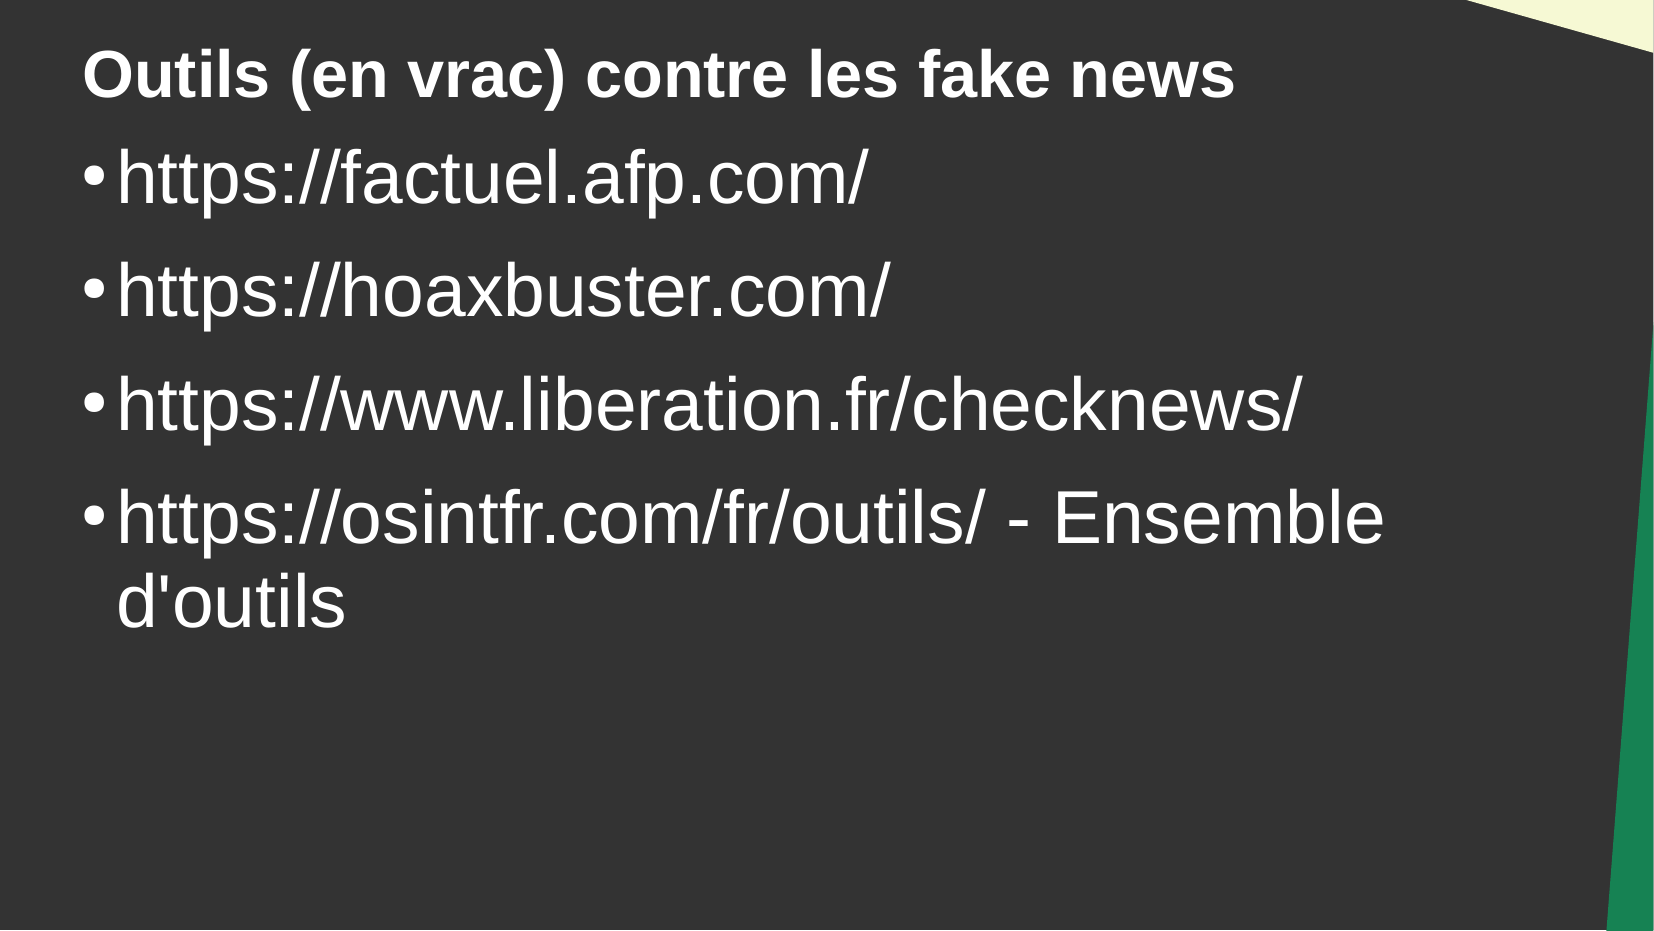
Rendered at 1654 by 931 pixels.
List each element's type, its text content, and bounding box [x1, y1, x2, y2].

list https://factuel.afp.com/ https://hoaxbuster.com/ https://www.liberation.fr/checknews/ https://osintfr.com/fr/outils/ - Ensemble d'outils [80, 135, 1560, 745]
text_box [1606, 315, 1654, 931]
text_box [1466, 0, 1654, 53]
title Outils (en vrac) contre les fake news [82, 37, 1619, 112]
